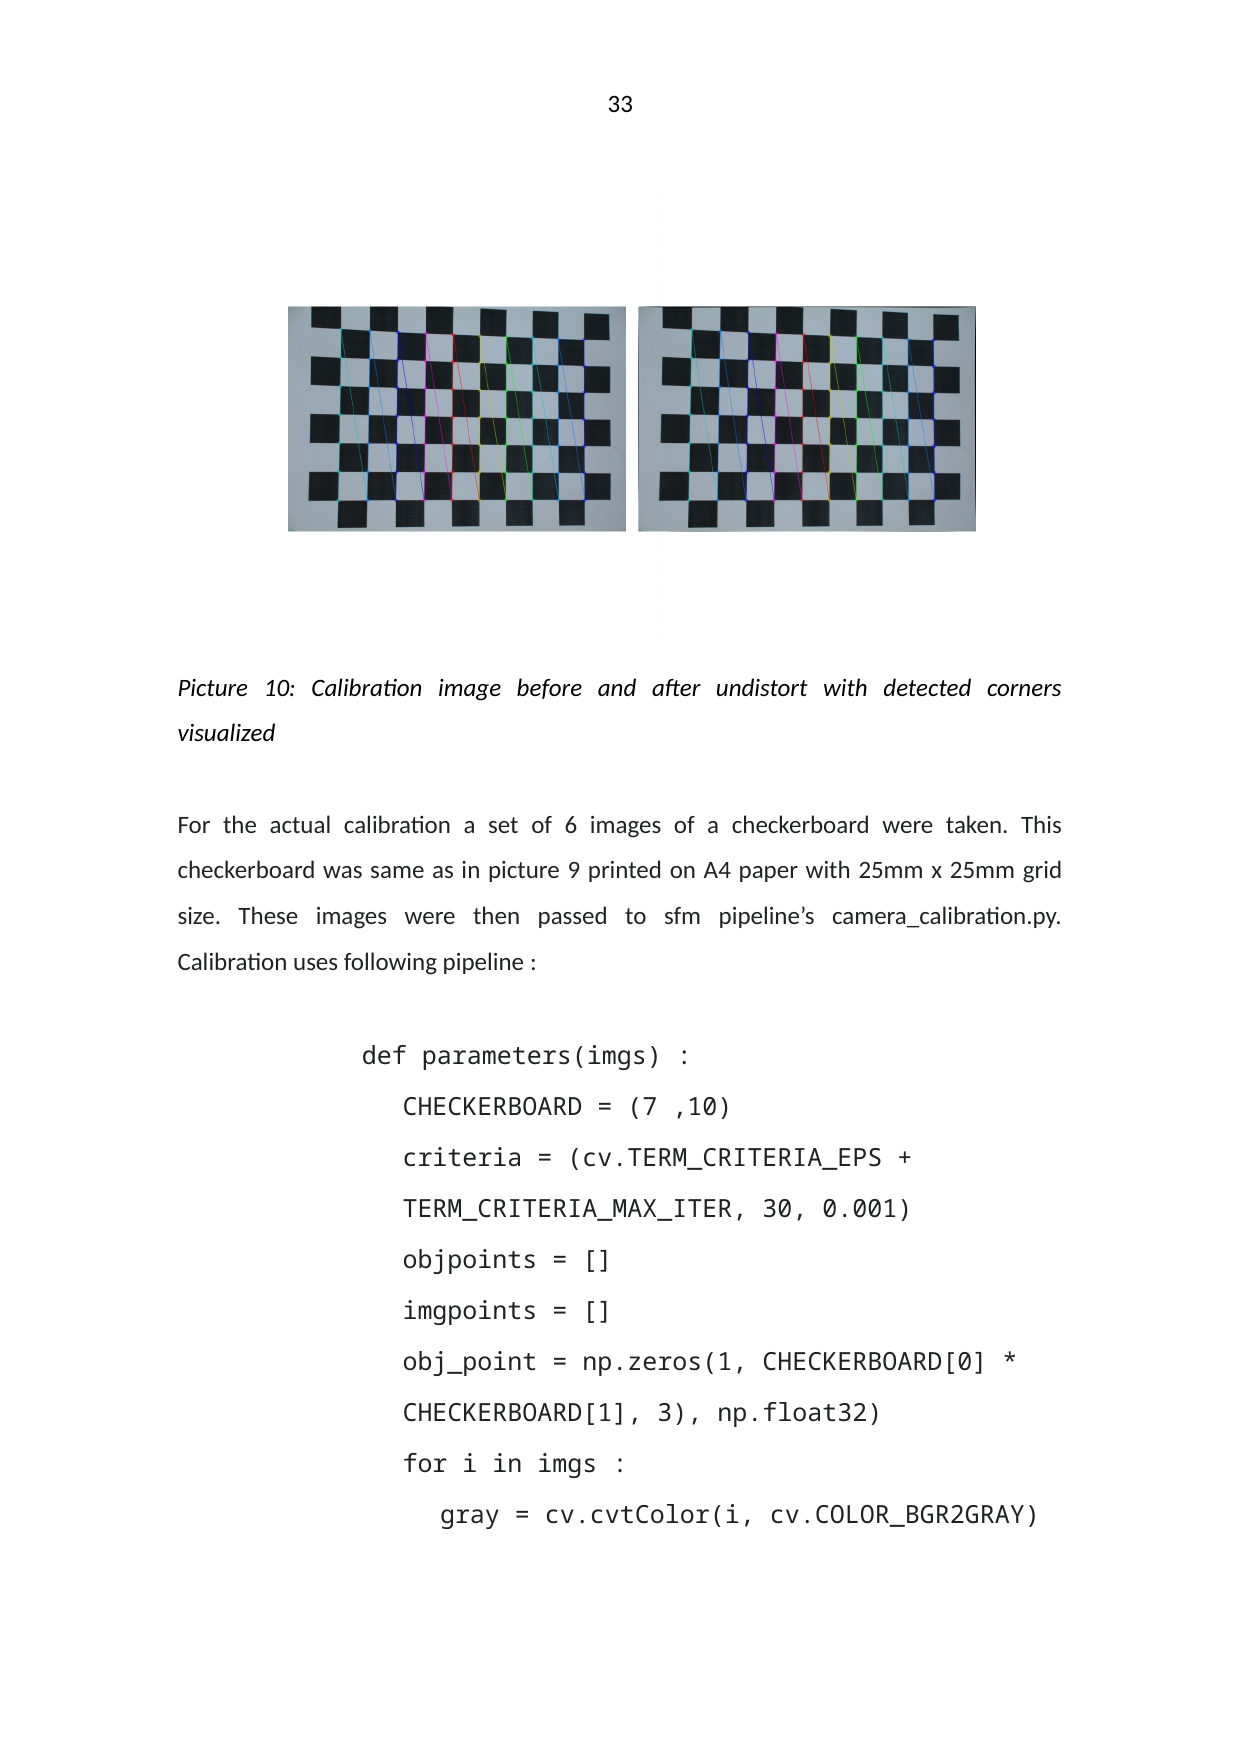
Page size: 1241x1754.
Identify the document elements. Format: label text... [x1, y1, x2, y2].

text def parameters(imgs) : [177, 1038, 1063, 1072]
text gray = cv.cvtColor(i, cv.COLOR_BGR2GRAY) [177, 1497, 1063, 1531]
text for i in imgs : [177, 1446, 1063, 1480]
text objpoints = [] [177, 1242, 1063, 1276]
text criteria = (cv.TERM_CRITERIA_EPS + TERM_CRITERIA_MAX_ITER, 30, 0.001) [177, 1140, 1063, 1225]
text obj_point = np.zeros(1, CHECKERBOARD[0] * CHECKERBOARD[1], 3), np.float32) [177, 1344, 1063, 1429]
text CHECKERBOARD = (7 ,10) [177, 1089, 1063, 1123]
text imgpoints = [] [177, 1293, 1063, 1327]
text Picture 10: Calibration image before and after undistort with detected corners visualized [177, 644, 1063, 748]
picture [177, 189, 1063, 644]
text For the actual calibration a set of 6 images of a checkerboard were taken. This checkerboard was same as in picture 9 printed on A4 paper with 25mm x 25mm grid size. These images were then passed to sfm pipeline’s camera_calibration.py. Calibration uses following pipeline : [177, 809, 1063, 977]
